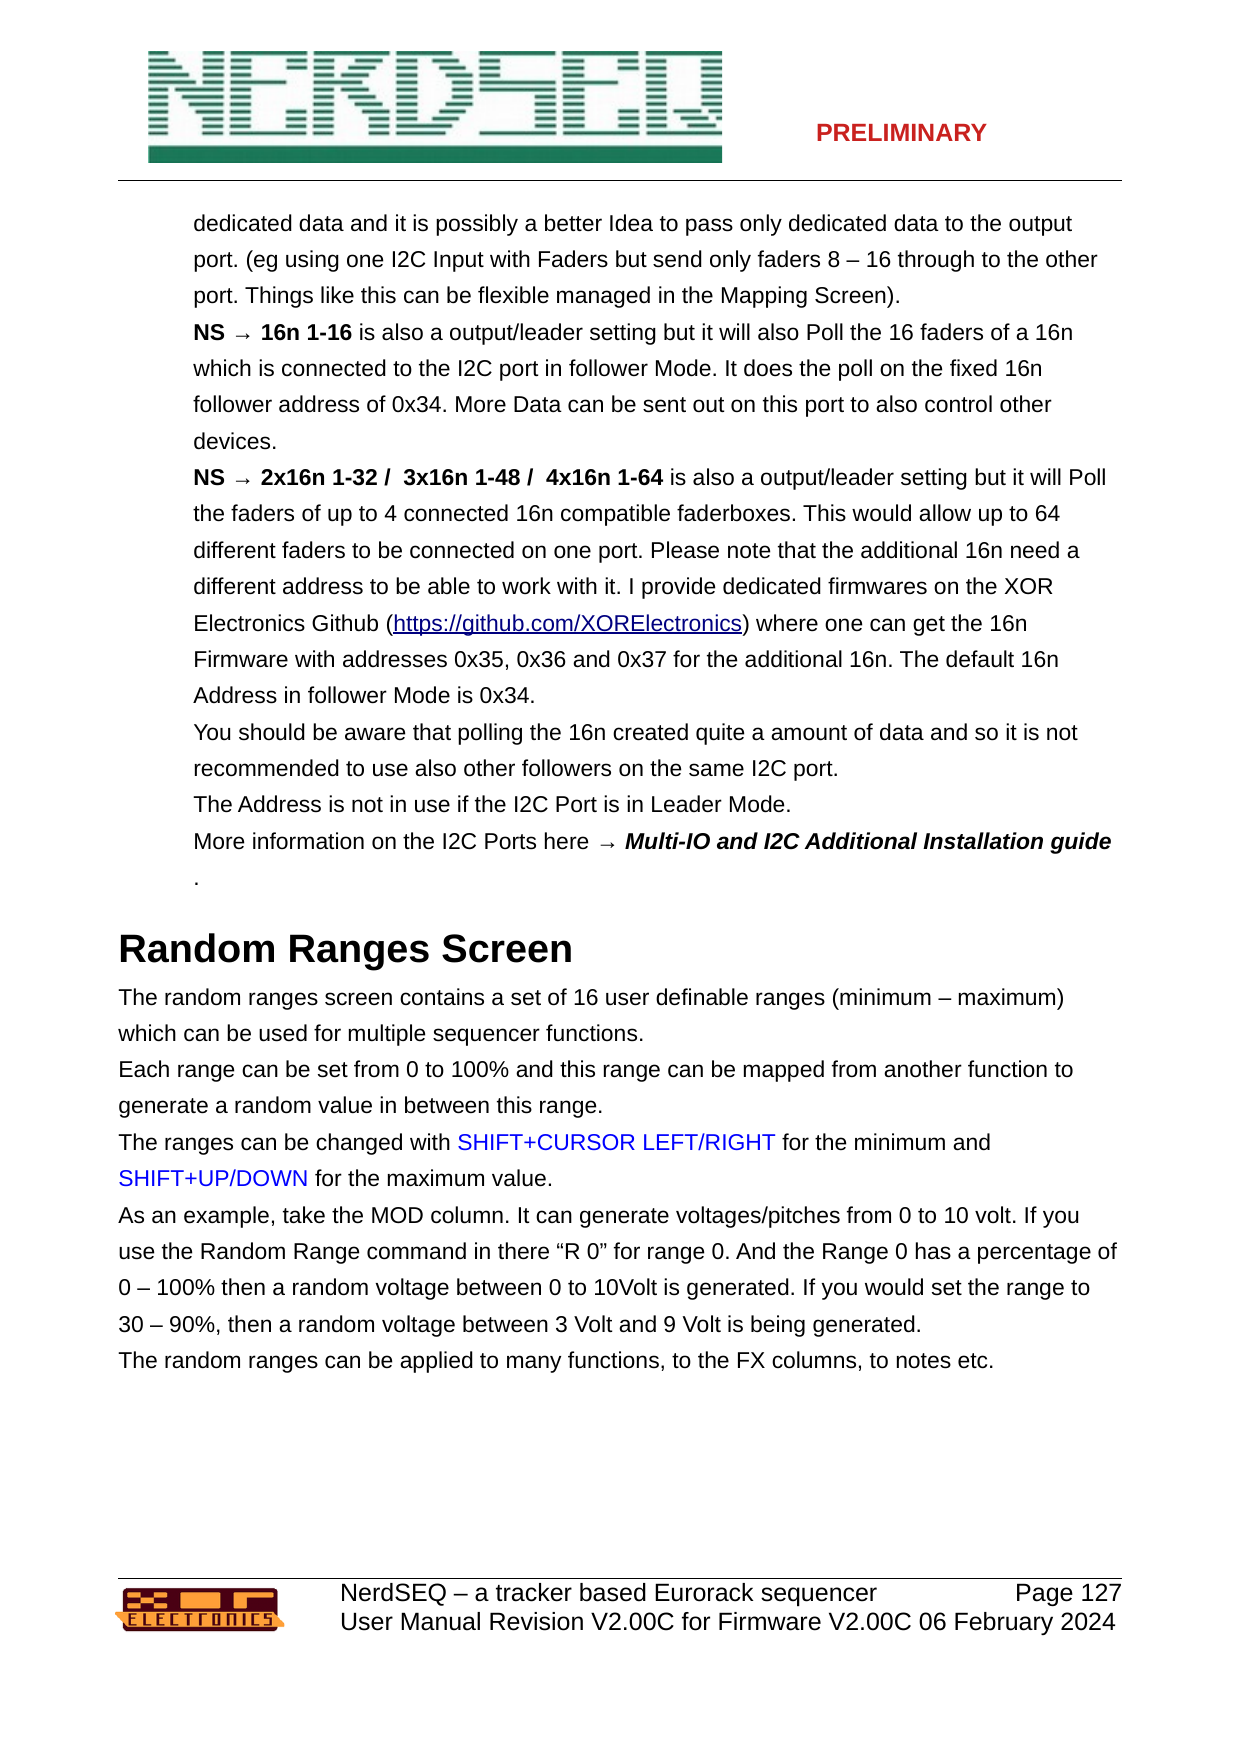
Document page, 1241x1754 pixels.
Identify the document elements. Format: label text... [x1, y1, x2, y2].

text You should be aware that polling the 16n created quite a amount of data and so it is not recommended to use also other followers on the same I2C port. [193, 718, 1122, 781]
text The random ranges screen contains a set of 16 user definable ranges (minimum – maximum) which can be used for multiple sequencer functions. [118, 983, 1122, 1046]
picture [148, 51, 723, 163]
text The ranges can be changed with SHIFT+CURSOR LEFT/RIGHT for the minimum and SHIFT+UP/DOWN for the maximum value. [118, 1129, 1122, 1192]
text More information on the I2C Ports here → Multi-IO and I2C Additional Installation guide . [193, 828, 1122, 890]
text dedicated data and it is possibly a better Idea to pass only dedicated data to the output port. (eg using one I2C Input with Faders but send only faders 8 – 16 through to the other port. Things like this can be flexible managed in the Mapping Screen). [193, 209, 1122, 309]
subtitle Random Ranges Screen [118, 925, 1122, 971]
picture [115, 1584, 285, 1634]
text NS → 2x16n 1-32 / 3x16n 1-48 / 4x16n 1-64 is also a output/leader setting but it will Poll the faders of up to 4 connected 16n compatible faderboxes. This would allow up to 64 different faders to be connected on one port. Please note that the additional 16n need a different address to be able to work with it. I provide dedicated firmwares on the XOR Electronics Github (https://github.com/XORElectronics) where one can get the 16n Firmware with addresses 0x35, 0x36 and 0x37 for the additional 16n. The default 16n Address in follower Mode is 0x34. [193, 464, 1122, 708]
text The random ranges can be applied to many functions, to the FX columns, to notes etc. [118, 1347, 1122, 1373]
text The Address is not in use if the I2C Port is in Leader Mode. [193, 791, 1122, 818]
text Each range can be set from 0 to 100% and this range can be mapped from another function to generate a random value in between this range. [118, 1056, 1122, 1119]
text As an example, take the MOD column. It can generate voltages/pitches from 0 to 10 volt. If you use the Random Range command in there “R 0” for range 0. And the Range 0 has a percentage of 0 – 100% then a random voltage between 0 to 10Volt is generated. If you would set the range to 30 – 90%, then a random voltage between 3 Volt and 9 Volt is being generated. [118, 1202, 1122, 1337]
text NS → 16n 1-16 is also a output/leader setting but it will also Poll the 16 faders of a 16n which is connected to the I2C port in follower Mode. It does the poll on the fixed 16n follower address of 0x34. More Data can be sent out on this port to also control other devices. [193, 319, 1122, 454]
